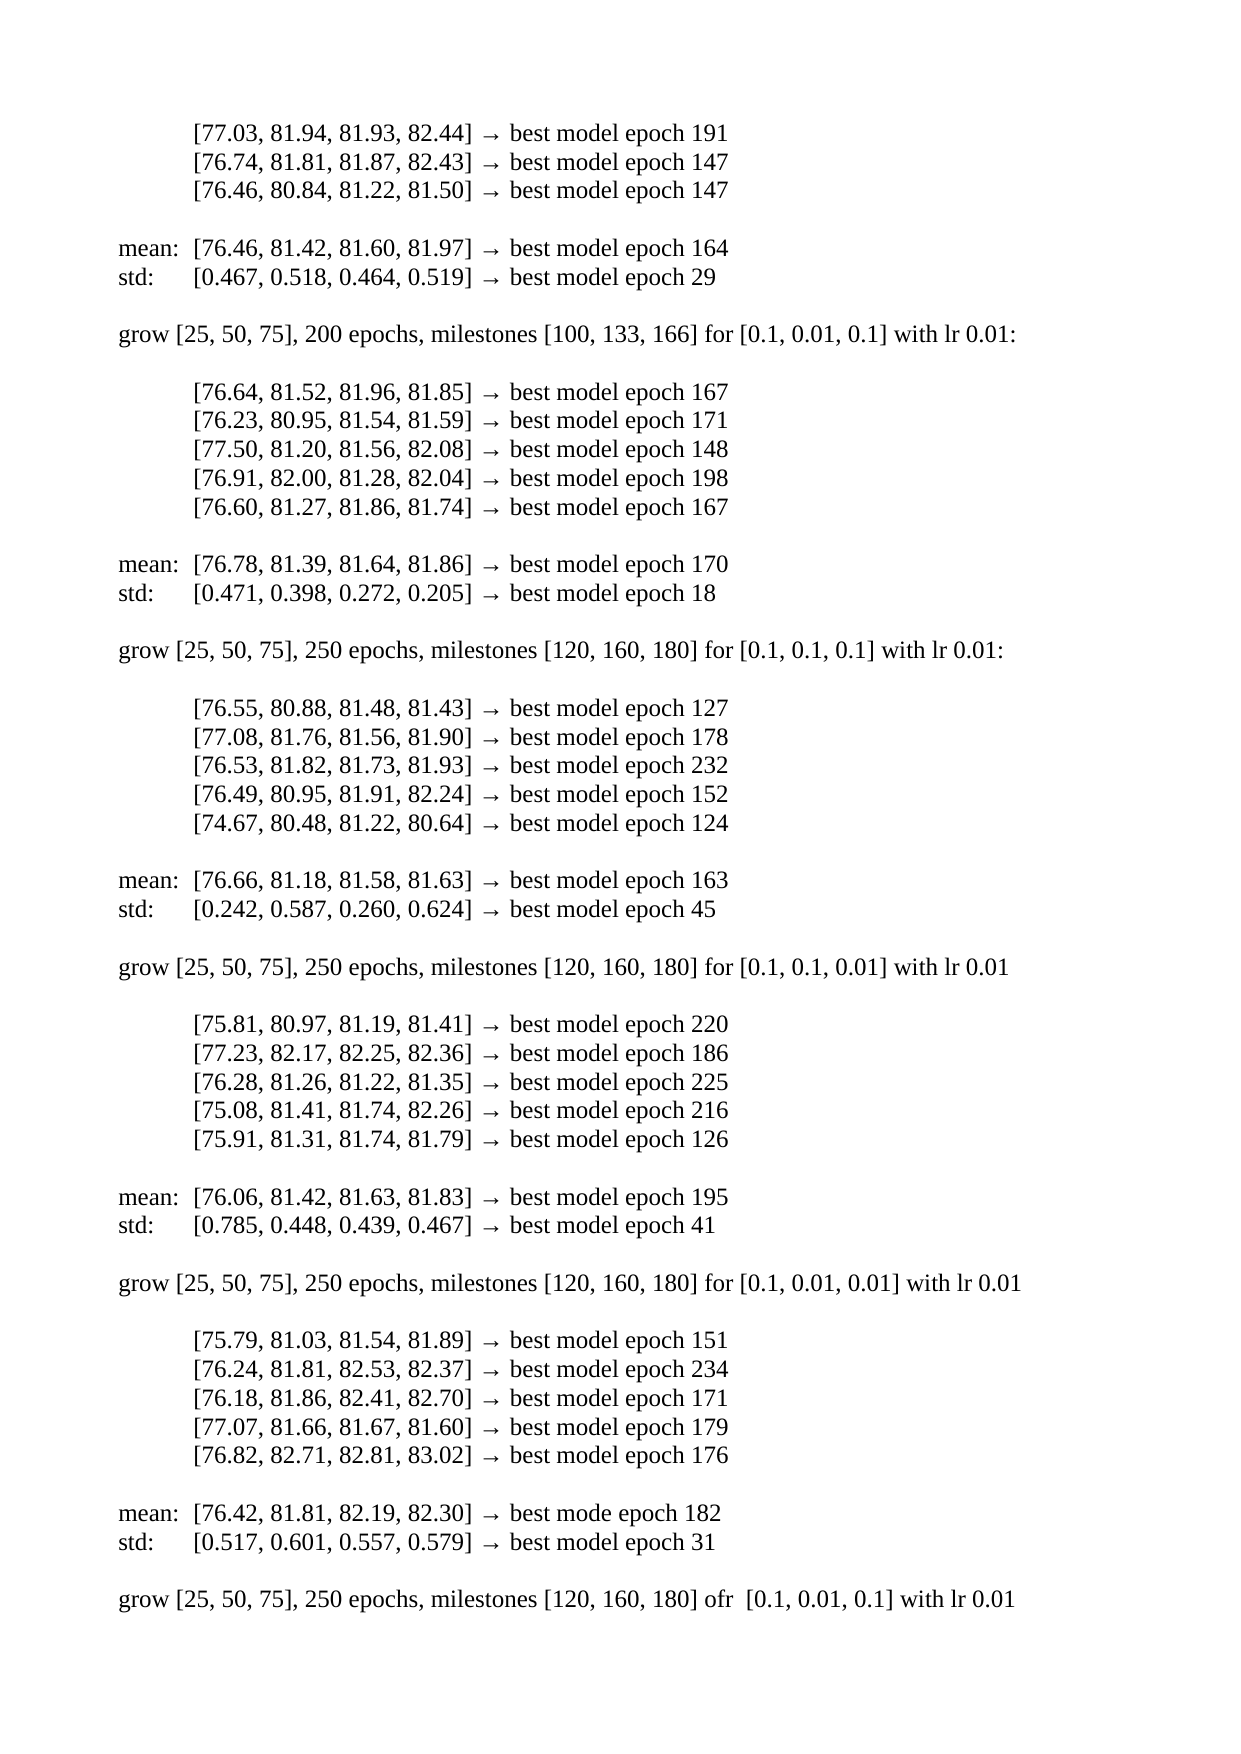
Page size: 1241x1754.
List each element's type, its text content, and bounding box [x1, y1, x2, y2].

text [77.23, 82.17, 82.25, 82.36] → best model epoch 186 [118, 1038, 1122, 1067]
text mean: [76.42, 81.81, 82.19, 82.30] → best mode epoch 182 [118, 1498, 1122, 1527]
text [76.55, 80.88, 81.48, 81.43] → best model epoch 127 [118, 693, 1122, 722]
text [74.67, 80.48, 81.22, 80.64] → best model epoch 124 [118, 808, 1122, 837]
text mean: [76.78, 81.39, 81.64, 81.86] → best model epoch 170 [118, 549, 1122, 578]
text [76.64, 81.52, 81.96, 81.85] → best model epoch 167 [118, 377, 1122, 406]
text [75.81, 80.97, 81.19, 81.41] → best model epoch 220 [118, 1009, 1122, 1038]
text [76.60, 81.27, 81.86, 81.74] → best model epoch 167 [118, 492, 1122, 521]
text [75.79, 81.03, 81.54, 81.89] → best model epoch 151 [118, 1326, 1122, 1354]
text [77.50, 81.20, 81.56, 82.08] → best model epoch 148 [118, 434, 1122, 463]
text [76.82, 82.71, 82.81, 83.02] → best model epoch 176 [118, 1441, 1122, 1469]
text std: [0.467, 0.518, 0.464, 0.519] → best model epoch 29 [118, 262, 1122, 291]
text [77.07, 81.66, 81.67, 81.60] → best model epoch 179 [118, 1412, 1122, 1441]
text std: [0.471, 0.398, 0.272, 0.205] → best model epoch 18 [118, 578, 1122, 607]
text std: [0.785, 0.448, 0.439, 0.467] → best model epoch 41 [118, 1211, 1122, 1239]
text grow [25, 50, 75], 250 epochs, milestones [120, 160, 180] ofr [0.1, 0.01, 0.1] with lr 0.01 [118, 1584, 1122, 1613]
text [76.74, 81.81, 81.87, 82.43] → best model epoch 147 [118, 147, 1122, 176]
text grow [25, 50, 75], 250 epochs, milestones [120, 160, 180] for [0.1, 0.01, 0.01] with lr 0.01 [118, 1268, 1122, 1297]
text std: [0.242, 0.587, 0.260, 0.624] → best model epoch 45 [118, 894, 1122, 923]
text grow [25, 50, 75], 250 epochs, milestones [120, 160, 180] for [0.1, 0.1, 0.01] with lr 0.01 [118, 952, 1122, 981]
text grow [25, 50, 75], 200 epochs, milestones [100, 133, 166] for [0.1, 0.01, 0.1] with lr 0.01: [118, 319, 1122, 348]
text [76.28, 81.26, 81.22, 81.35] → best model epoch 225 [118, 1067, 1122, 1096]
text [75.08, 81.41, 81.74, 82.26] → best model epoch 216 [118, 1096, 1122, 1124]
text [76.23, 80.95, 81.54, 81.59] → best model epoch 171 [118, 406, 1122, 434]
text grow [25, 50, 75], 250 epochs, milestones [120, 160, 180] for [0.1, 0.1, 0.1] with lr 0.01: [118, 636, 1122, 664]
text [77.03, 81.94, 81.93, 82.44] → best model epoch 191 [118, 118, 1122, 147]
text [76.18, 81.86, 82.41, 82.70] → best model epoch 171 [118, 1383, 1122, 1412]
text [77.08, 81.76, 81.56, 81.90] → best model epoch 178 [118, 722, 1122, 751]
text [76.53, 81.82, 81.73, 81.93] → best model epoch 232 [118, 751, 1122, 779]
text [75.91, 81.31, 81.74, 81.79] → best model epoch 126 [118, 1124, 1122, 1153]
text [76.49, 80.95, 81.91, 82.24] → best model epoch 152 [118, 779, 1122, 808]
text [76.46, 80.84, 81.22, 81.50] → best model epoch 147 [118, 176, 1122, 204]
text [76.24, 81.81, 82.53, 82.37] → best model epoch 234 [118, 1354, 1122, 1383]
text std: [0.517, 0.601, 0.557, 0.579] → best model epoch 31 [118, 1527, 1122, 1556]
text mean: [76.06, 81.42, 81.63, 81.83] → best model epoch 195 [118, 1182, 1122, 1211]
text mean: [76.66, 81.18, 81.58, 81.63] → best model epoch 163 [118, 866, 1122, 894]
text [76.91, 82.00, 81.28, 82.04] → best model epoch 198 [118, 463, 1122, 492]
text mean: [76.46, 81.42, 81.60, 81.97] → best model epoch 164 [118, 233, 1122, 262]
